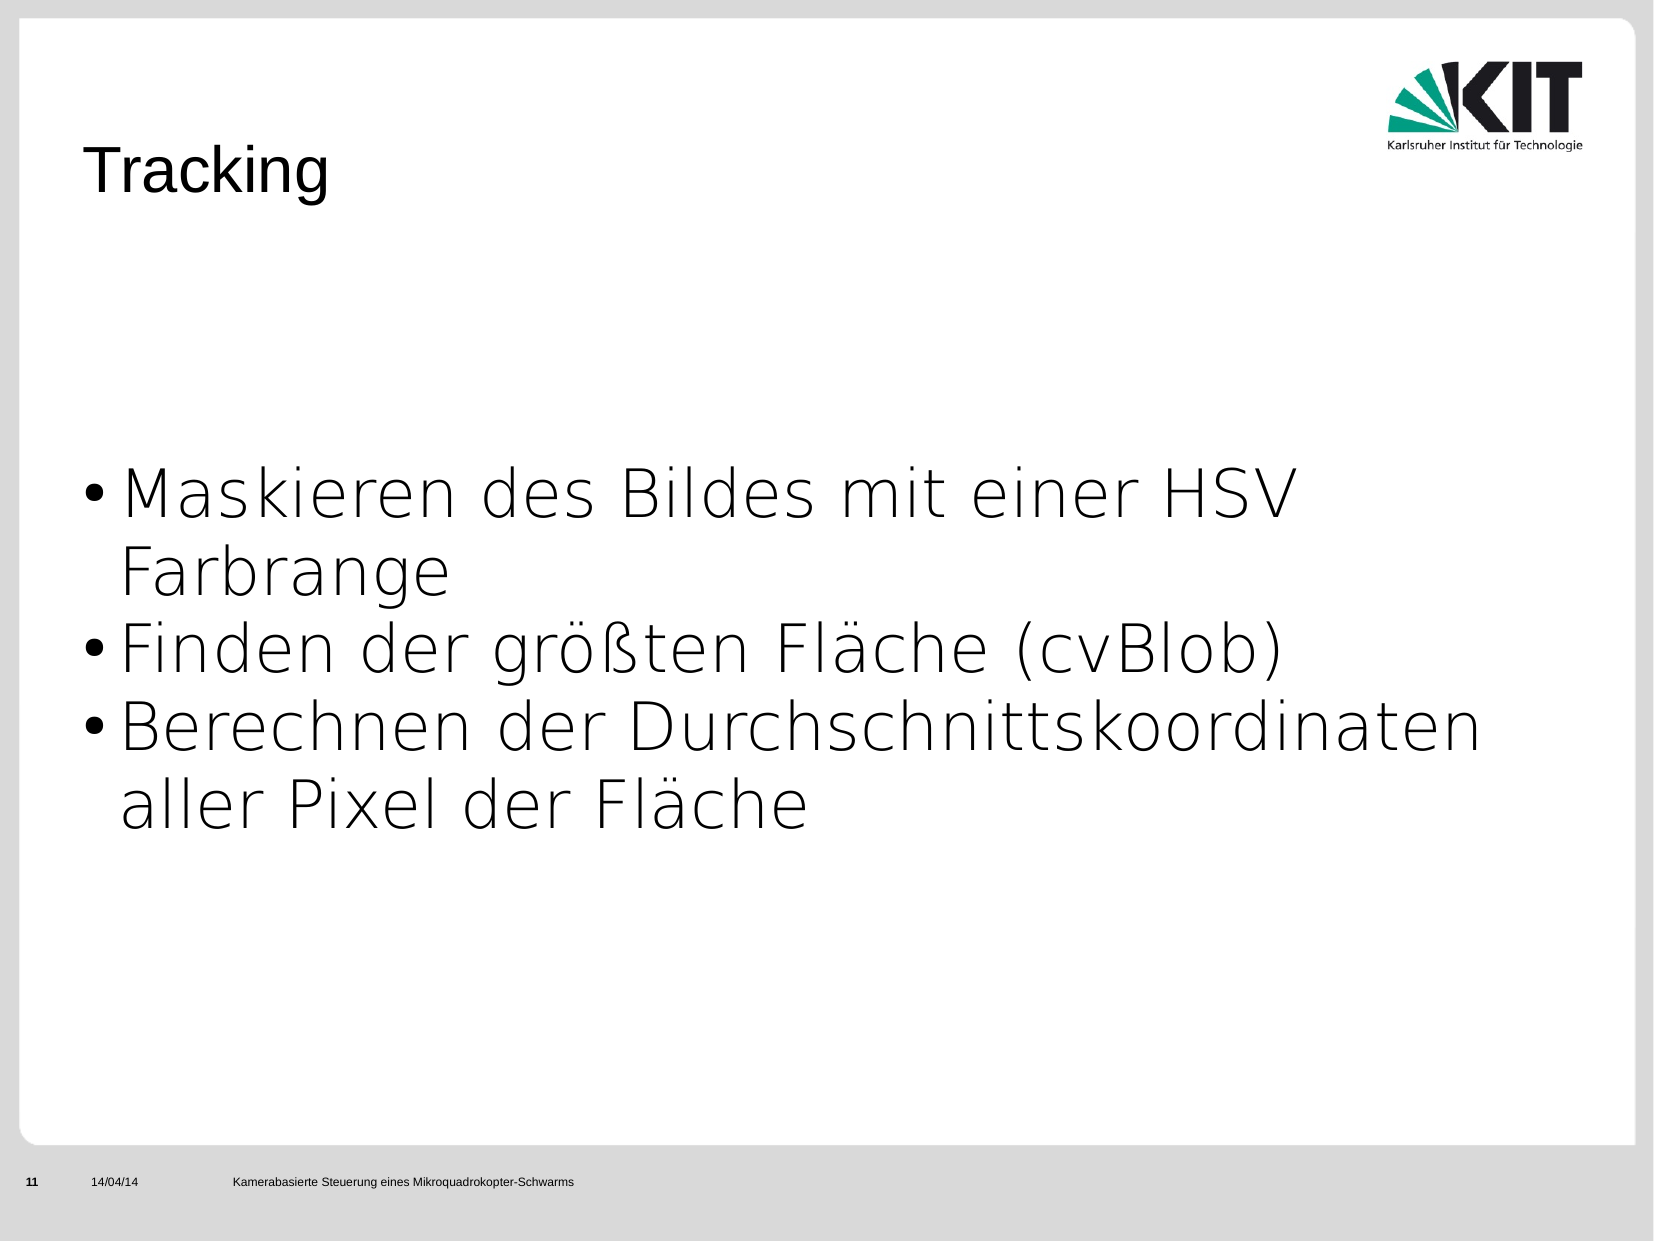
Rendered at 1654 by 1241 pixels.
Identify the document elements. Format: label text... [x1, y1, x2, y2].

picture [0, 0, 1654, 1241]
subtitle Maskieren des Bildes mit einer HSV Farbrange Finden der größten Fläche (cvBlob) Berechnen der Durchschnittskoordinaten aller Pixel der Fläche [82, 290, 1571, 1010]
title Tracking [82, 49, 1571, 257]
